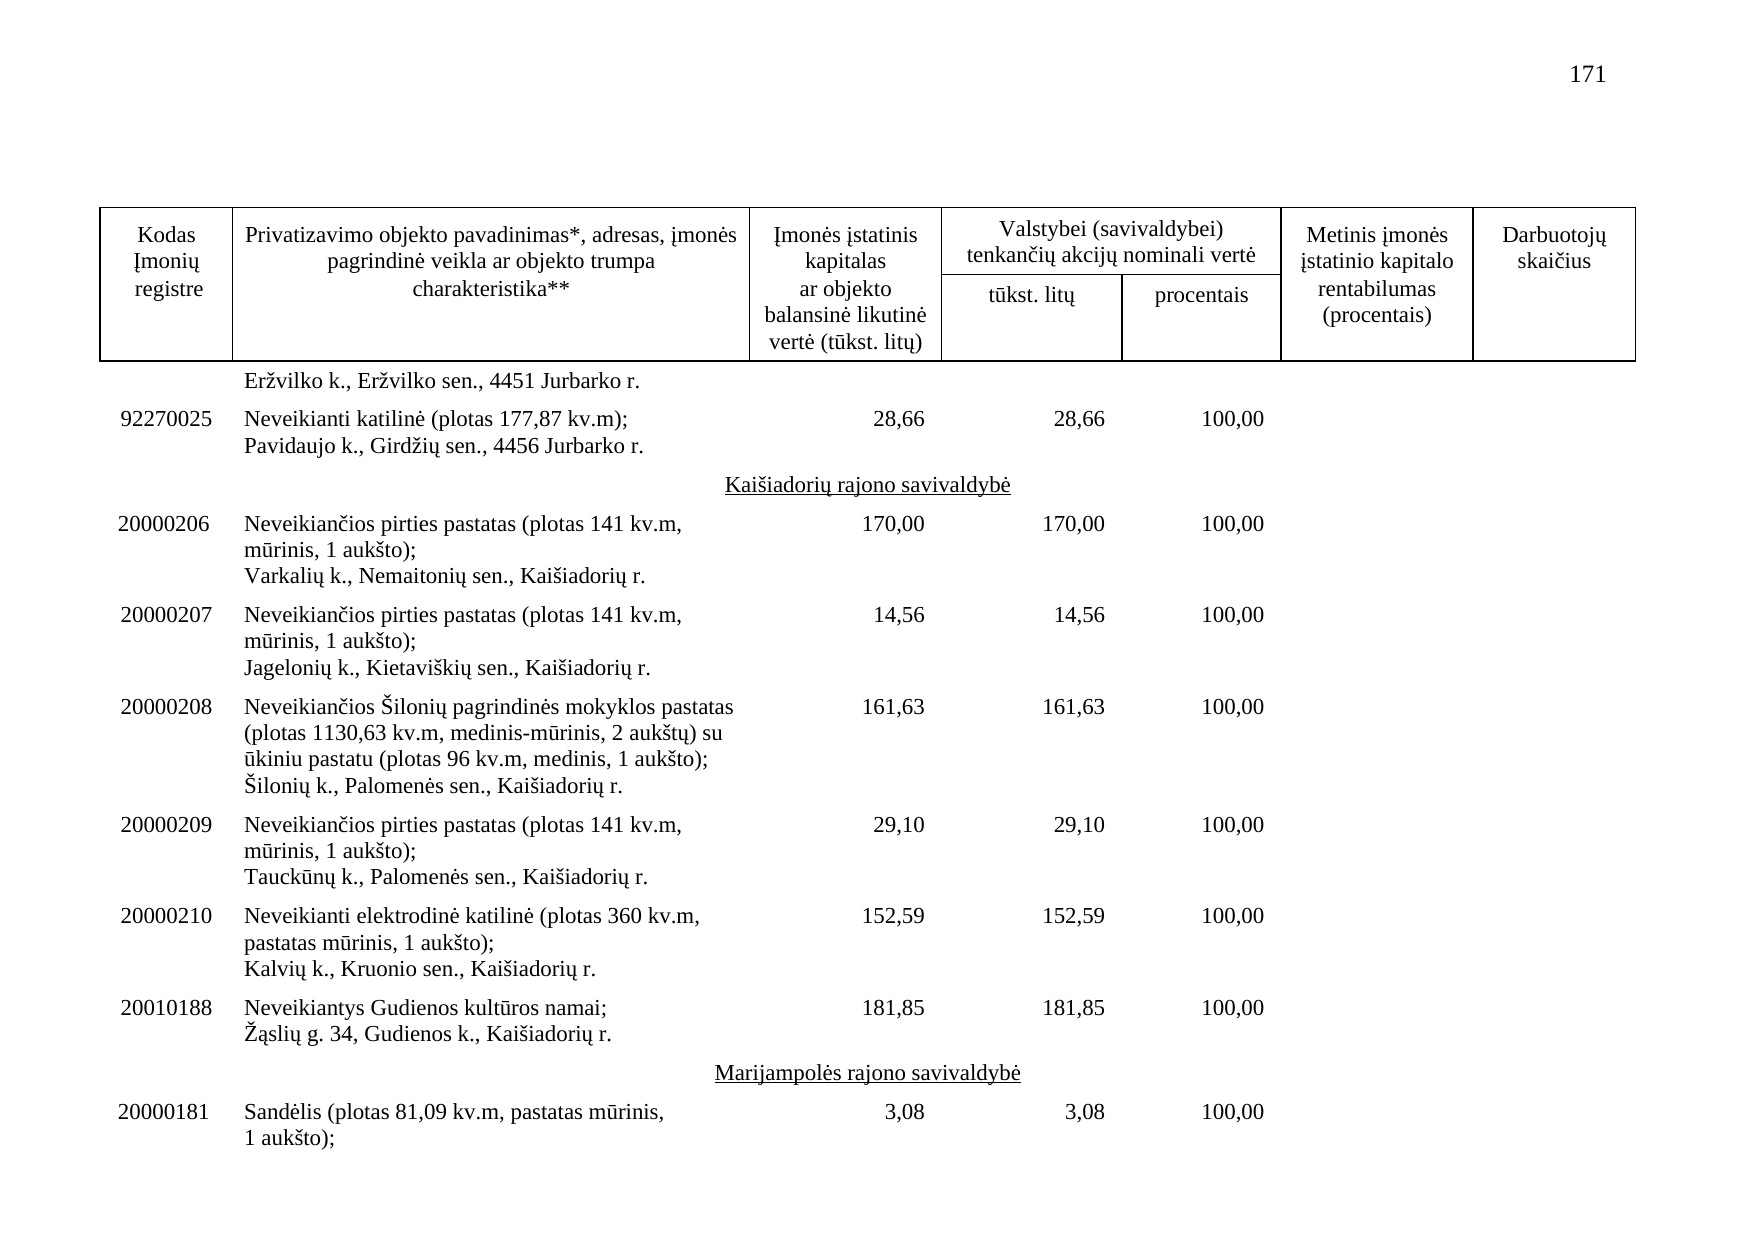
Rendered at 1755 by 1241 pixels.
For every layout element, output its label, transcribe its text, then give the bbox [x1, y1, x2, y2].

table_cell 92270025 [100, 399, 233, 464]
table_cell 28,66 [941, 399, 1122, 464]
table_cell Marijampolės rajono savivaldybė [100, 1053, 1636, 1092]
table_header Valstybei (savivaldybei) tenkančių akcijų nominali vertė [942, 208, 1280, 273]
table_cell Neveikiančios pirties pastatas (plotas 141 kv.m, mūrinis, 1 aukšto); Jagelonių k., Kietaviškių sen., Kaišiadorių r. [233, 595, 749, 686]
table_cell Neveikiančios Šilonių pagrindinės mokyklos pastatas (plotas 1130,63 kv.m, medinis-mūrinis, 2 aukštų) su ūkiniu pastatu (plotas 96 kv.m, medinis, 1 aukšto); Šilonių k., Palomenės sen., Kaišiadorių r. [233, 686, 749, 804]
table_cell [1473, 896, 1636, 987]
table_cell 3,08 [750, 1092, 941, 1151]
table_cell 14,56 [941, 595, 1122, 686]
table_cell 20000181 [100, 1092, 233, 1151]
table_cell [1122, 362, 1281, 399]
table_cell 29,10 [941, 804, 1122, 896]
table_cell 20000209 [100, 804, 233, 896]
table_cell registre [101, 274, 232, 360]
table_cell [1281, 362, 1473, 399]
table_cell 170,00 [941, 503, 1122, 595]
table_cell 29,10 [750, 804, 941, 896]
table_cell [1281, 988, 1473, 1053]
table_cell 152,59 [750, 896, 941, 987]
table_cell 20000207 [100, 595, 233, 686]
table_cell [1281, 1092, 1473, 1151]
table_cell 100,00 [1122, 804, 1281, 896]
table_cell [750, 362, 941, 399]
table_cell 100,00 [1122, 503, 1281, 595]
table_cell [1473, 804, 1636, 896]
table_cell 100,00 [1122, 1092, 1281, 1151]
table_cell [1473, 399, 1636, 464]
table_cell charakteristika** [233, 274, 749, 360]
table_cell 181,85 [750, 988, 941, 1053]
table_cell 20010188 [100, 988, 233, 1053]
table_cell [1281, 595, 1473, 686]
table_cell [1474, 274, 1635, 360]
table_cell Neveikiančios pirties pastatas (plotas 141 kv.m, mūrinis, 1 aukšto); Varkalių k., Nemaitonių sen., Kaišiadorių r. [233, 503, 749, 595]
table_header Darbuotojų skaičius [1474, 208, 1635, 273]
table_cell [1281, 686, 1473, 804]
table_cell [1281, 399, 1473, 464]
table_cell ar objekto balansinė likutinė vertė (tūkst. litų) [750, 274, 941, 360]
table_header Kodas Įmonių [101, 208, 232, 273]
table_header Privatizavimo objekto pavadinimas*, adresas, įmonės pagrindinė veikla ar objekto trumpa [233, 208, 749, 273]
table_cell 161,63 [941, 686, 1122, 804]
table_cell 100,00 [1122, 399, 1281, 464]
table_cell 3,08 [941, 1092, 1122, 1151]
table_cell rentabilumas (procentais) [1282, 274, 1472, 360]
table_header Metinis įmonės įstatinio kapitalo [1282, 208, 1472, 273]
table_cell procentais [1123, 275, 1280, 360]
table_cell Neveikianti elektrodinė katilinė (plotas 360 kv.m, pastatas mūrinis, 1 aukšto); Kalvių k., Kruonio sen., Kaišiadorių r. [233, 896, 749, 987]
table_cell 100,00 [1122, 686, 1281, 804]
table_cell [100, 362, 233, 399]
table_cell [1281, 804, 1473, 896]
table_cell 152,59 [941, 896, 1122, 987]
table_cell 14,56 [750, 595, 941, 686]
table_header Įmonės įstatinis kapitalas [750, 208, 941, 273]
table_cell 100,00 [1122, 988, 1281, 1053]
table_cell 161,63 [750, 686, 941, 804]
table_cell 170,00 [750, 503, 941, 595]
table_cell 28,66 [750, 399, 941, 464]
table_cell 20000208 [100, 686, 233, 804]
table_cell Neveikiančios pirties pastatas (plotas 141 kv.m, mūrinis, 1 aukšto); Tauckūnų k., Palomenės sen., Kaišiadorių r. [233, 804, 749, 896]
table_cell 100,00 [1122, 595, 1281, 686]
table_cell Eržvilko k., Eržvilko sen., 4451 Jurbarko r. [233, 362, 749, 399]
table_cell [941, 362, 1122, 399]
table_cell 20000206 [100, 503, 233, 595]
table_cell [1281, 503, 1473, 595]
table_cell Sandėlis (plotas 81,09 kv.m, pastatas mūrinis, 1 aukšto); [233, 1092, 749, 1151]
table_cell Neveikiantys Gudienos kultūros namai; Žąslių g. 34, Gudienos k., Kaišiadorių r. [233, 988, 749, 1053]
table_cell [1473, 686, 1636, 804]
table_cell Kaišiadorių rajono savivaldybė [100, 465, 1636, 503]
table_cell 181,85 [941, 988, 1122, 1053]
table_cell [1473, 988, 1636, 1053]
table_cell Neveikianti katilinė (plotas 177,87 kv.m); Pavidaujo k., Girdžių sen., 4456 Jurbarko r. [233, 399, 749, 464]
table_cell [1473, 1092, 1636, 1151]
table_cell [1473, 362, 1636, 399]
table_cell [1281, 896, 1473, 987]
table_cell [1473, 595, 1636, 686]
table_cell 100,00 [1122, 896, 1281, 987]
table_cell [1473, 503, 1636, 595]
table_cell tūkst. litų [942, 275, 1121, 360]
table_cell 20000210 [100, 896, 233, 987]
